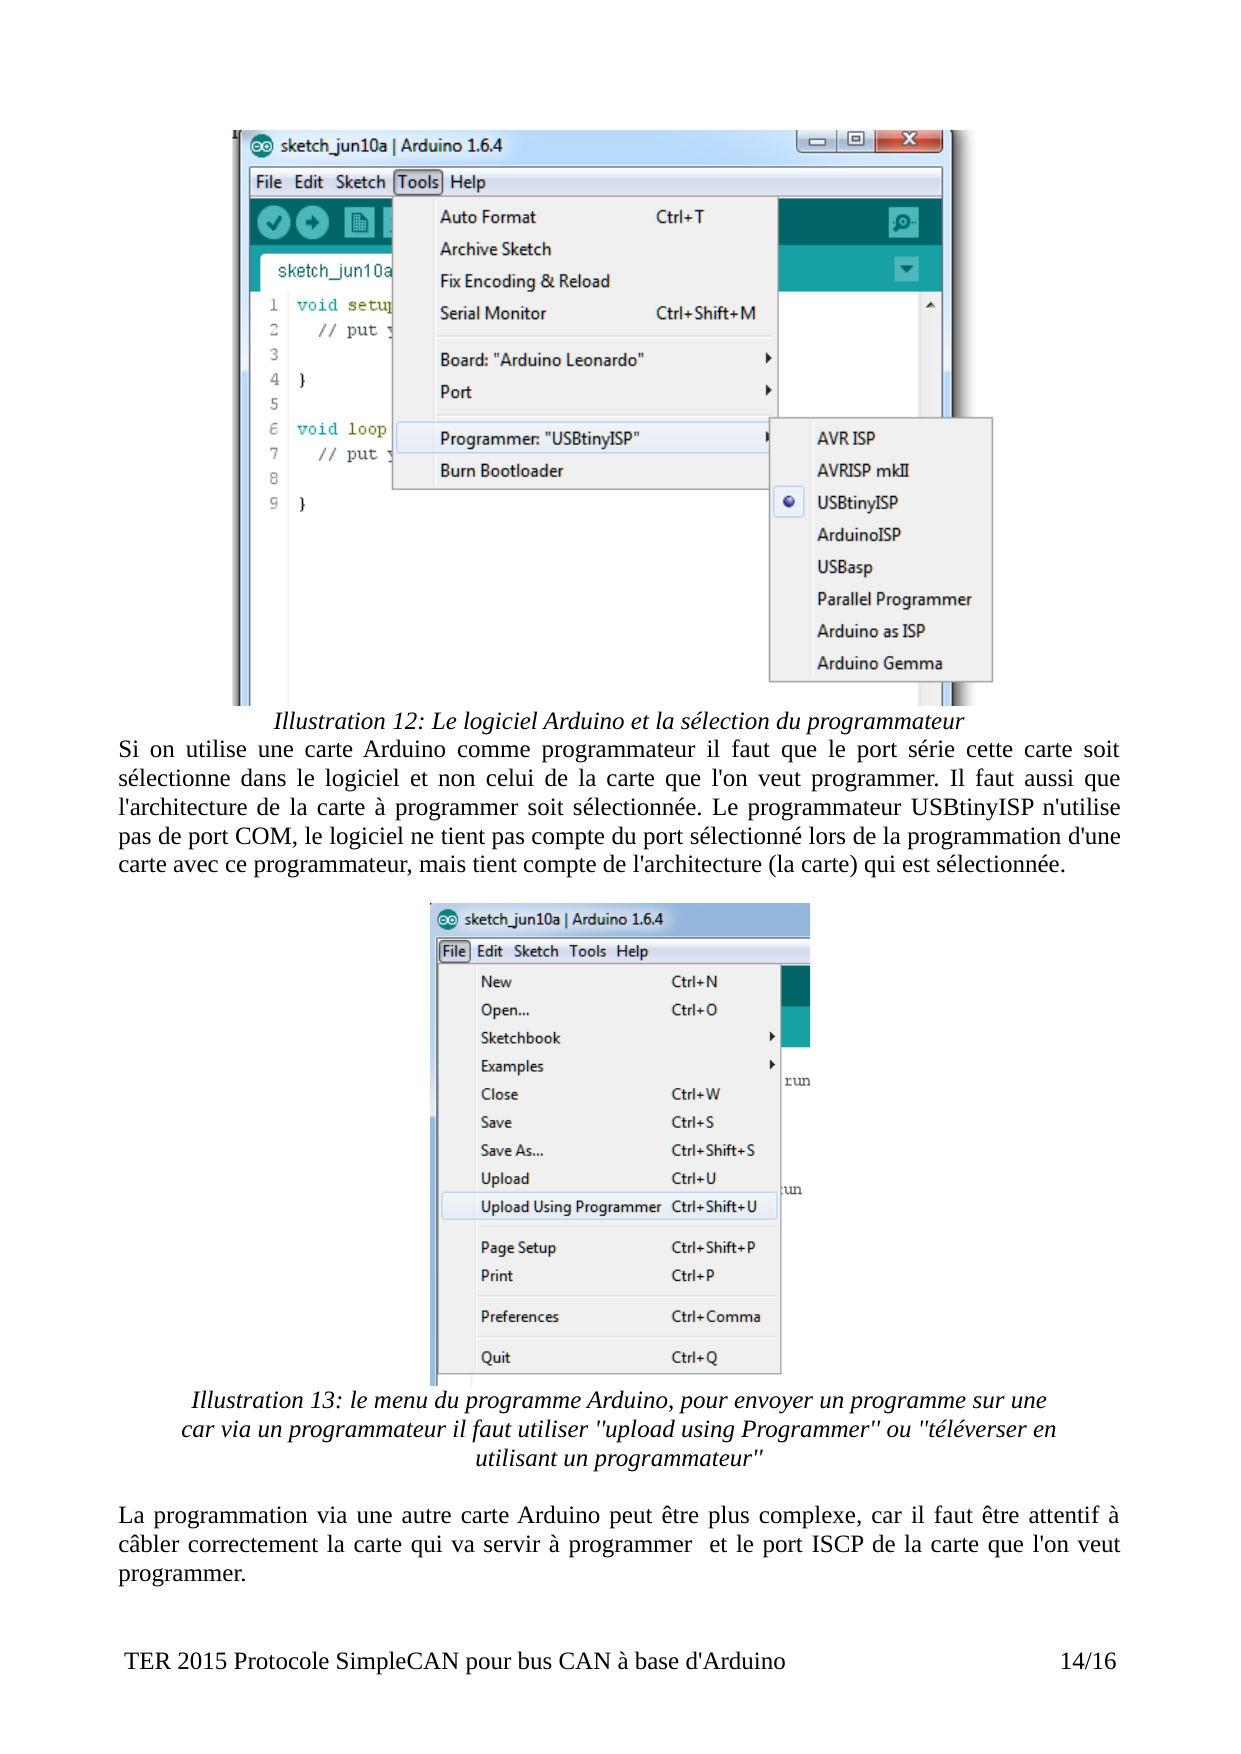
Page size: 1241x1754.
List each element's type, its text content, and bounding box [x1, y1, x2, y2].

text Si on utilise une carte Arduino comme programmateur il faut que le port série cette carte soit sélectionne dans le logiciel et non celui de la carte que l'on veut programmer. Il faut aussi que l'architecture de la carte à programmer soit sélectionnée. Le programmateur USBtinyISP n'utilise pas de port COM, le logiciel ne tient pas compte du port sélectionné lors de la programmation d'une carte avec ce programmateur, mais tient compte de l'architecture (la carte) qui est sélectionnée. [118, 118, 1122, 878]
text Illustration 12: Le logiciel Arduino et la sélection du programmateur [216, 706, 1024, 734]
picture [430, 903, 811, 1386]
text La programmation via une autre carte Arduino peut être plus complexe, car il faut être attentif à câbler correctement la carte qui va servir à programmer et le port ISCP de la carte que l'on veut programmer. [118, 891, 1122, 1587]
picture [232, 130, 1008, 706]
text Illustration 13: le menu du programme Arduino, pour envoyer un programme sur une car via un programmateur il faut utiliser ''upload using Programmer'' ou ''téléverser en utilisant un programmateur'' [179, 1386, 1061, 1471]
